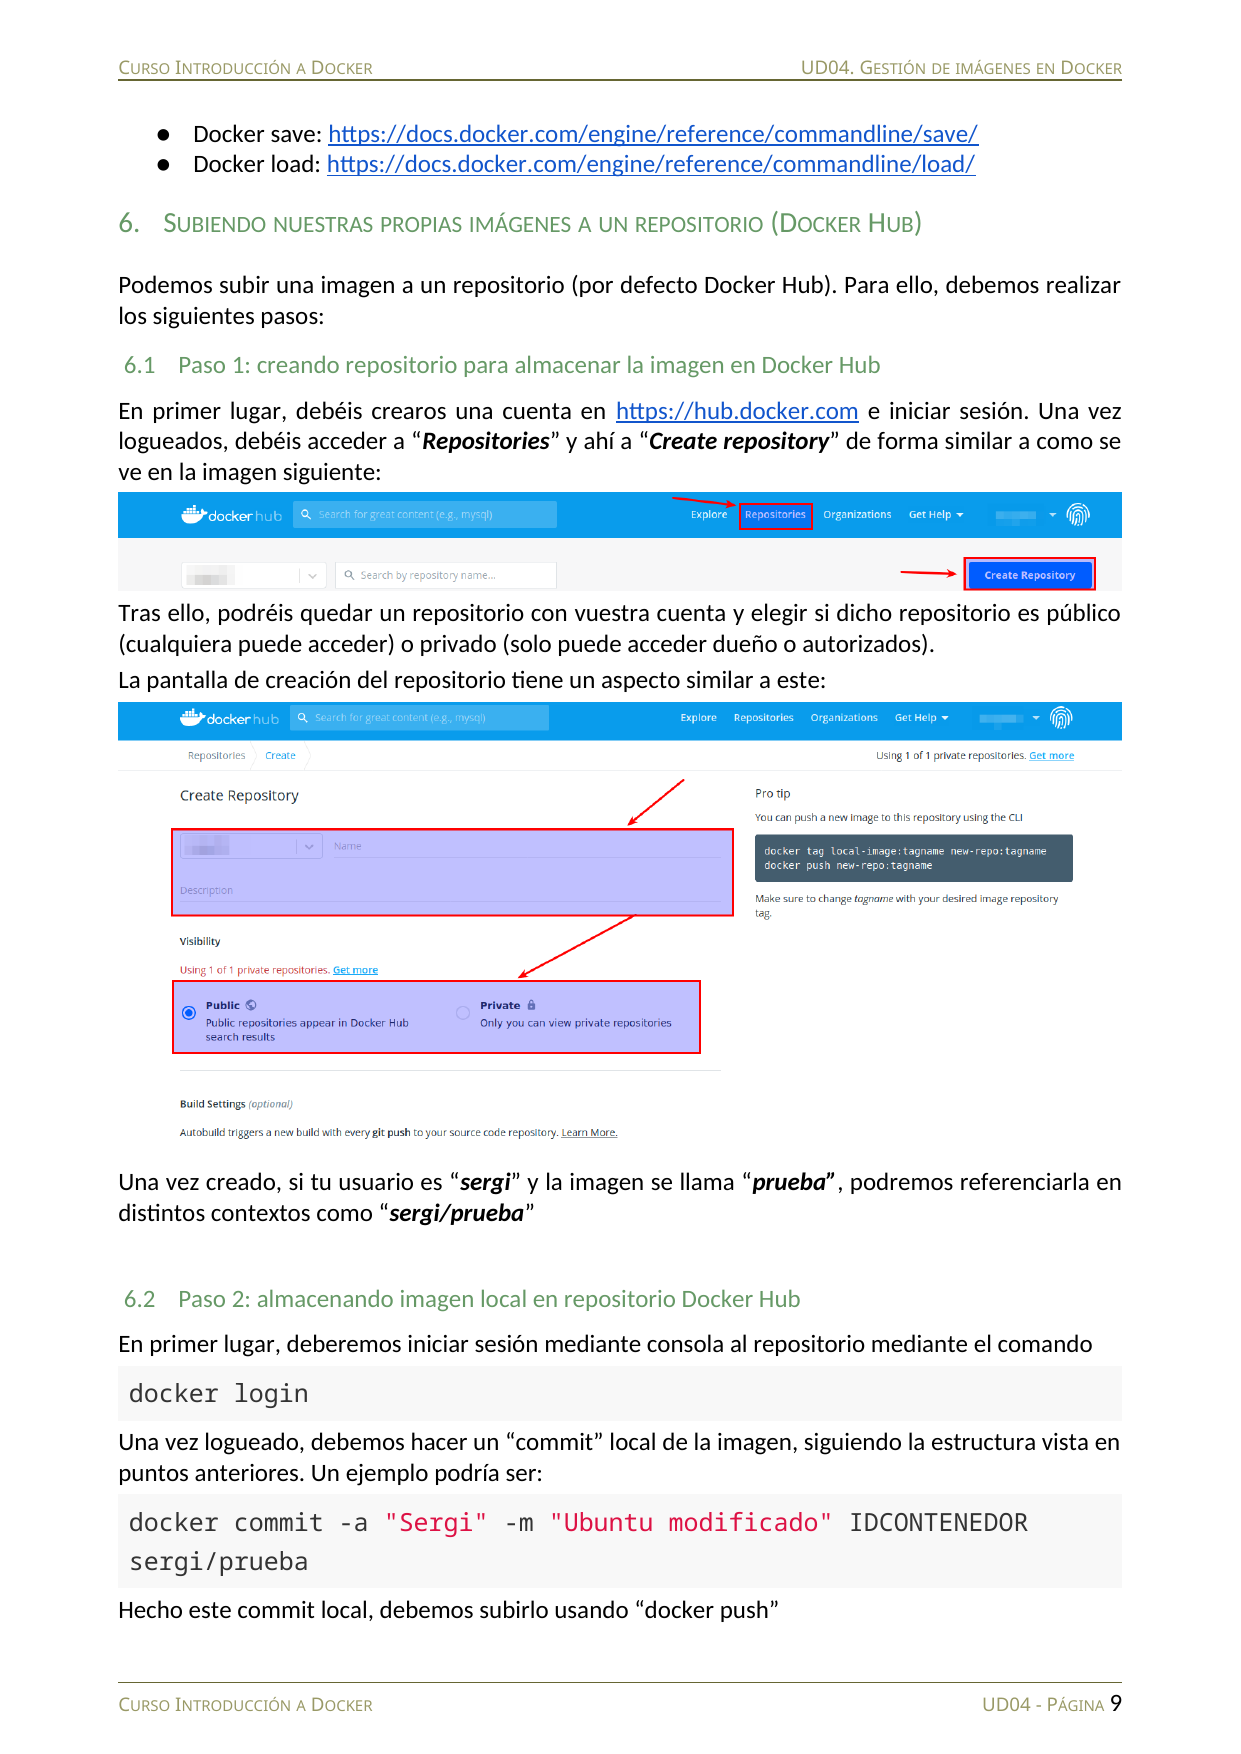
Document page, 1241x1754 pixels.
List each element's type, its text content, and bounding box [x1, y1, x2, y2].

text Podemos subir una imagen a un repositorio (por defecto Docker Hub). Para ello, debemos realizar los siguientes pasos: [118, 269, 1122, 331]
text Una vez creado, si tu usuario es “sergi” y la imagen se llama “prueba”, podremos referenciarla en distintos contextos como “sergi/prueba” [118, 1166, 1122, 1227]
text Una vez logueado, debemos hacer un “commit” local de la imagen, siguiendo la estructura vista en puntos anteriores. Un ejemplo podría ser: [118, 1426, 1122, 1487]
list Docker load: https://docs.docker.com/engine/reference/commandline/load/ [156, 148, 1122, 179]
text En primer lugar, debéis crearos una cuenta en https://hub.docker.com e iniciar sesión. Una vez logueados, debéis acceder a “Repositories” y ahí a “Create repository” de forma similar a como se ve en la imagen siguiente: [118, 395, 1122, 486]
text La pantalla de creación del repositorio tiene un aspecto similar a este: [118, 665, 1122, 695]
picture [118, 701, 1122, 1160]
list Docker save: https://docs.docker.com/engine/reference/commandline/save/ [156, 118, 1122, 148]
table_header docker commit -a "Sergi" -m "Ubuntu modificado" IDCONTENEDOR sergi/prueba [118, 1494, 1122, 1588]
subtitle Subiendo nuestras propias imágenes a un repositorio (Docker Hub) [118, 204, 1122, 239]
table_header docker login [118, 1366, 1122, 1421]
text Hecho este commit local, debemos subirlo usando “docker push” [118, 1594, 1122, 1624]
text Tras ello, podréis quedar un repositorio con vuestra cuenta y elegir si dicho repositorio es público (cualquiera puede acceder) o privado (solo puede acceder dueño o autorizados). [118, 597, 1122, 658]
text En primer lugar, deberemos iniciar sesión mediante consola al repositorio mediante el comando [118, 1329, 1122, 1359]
subtitle Paso 1: creando repositorio para almacenar la imagen en Docker Hub [118, 349, 1122, 380]
picture [118, 492, 1122, 591]
subtitle Paso 2: almacenando imagen local en repositorio Docker Hub [118, 1283, 1122, 1314]
